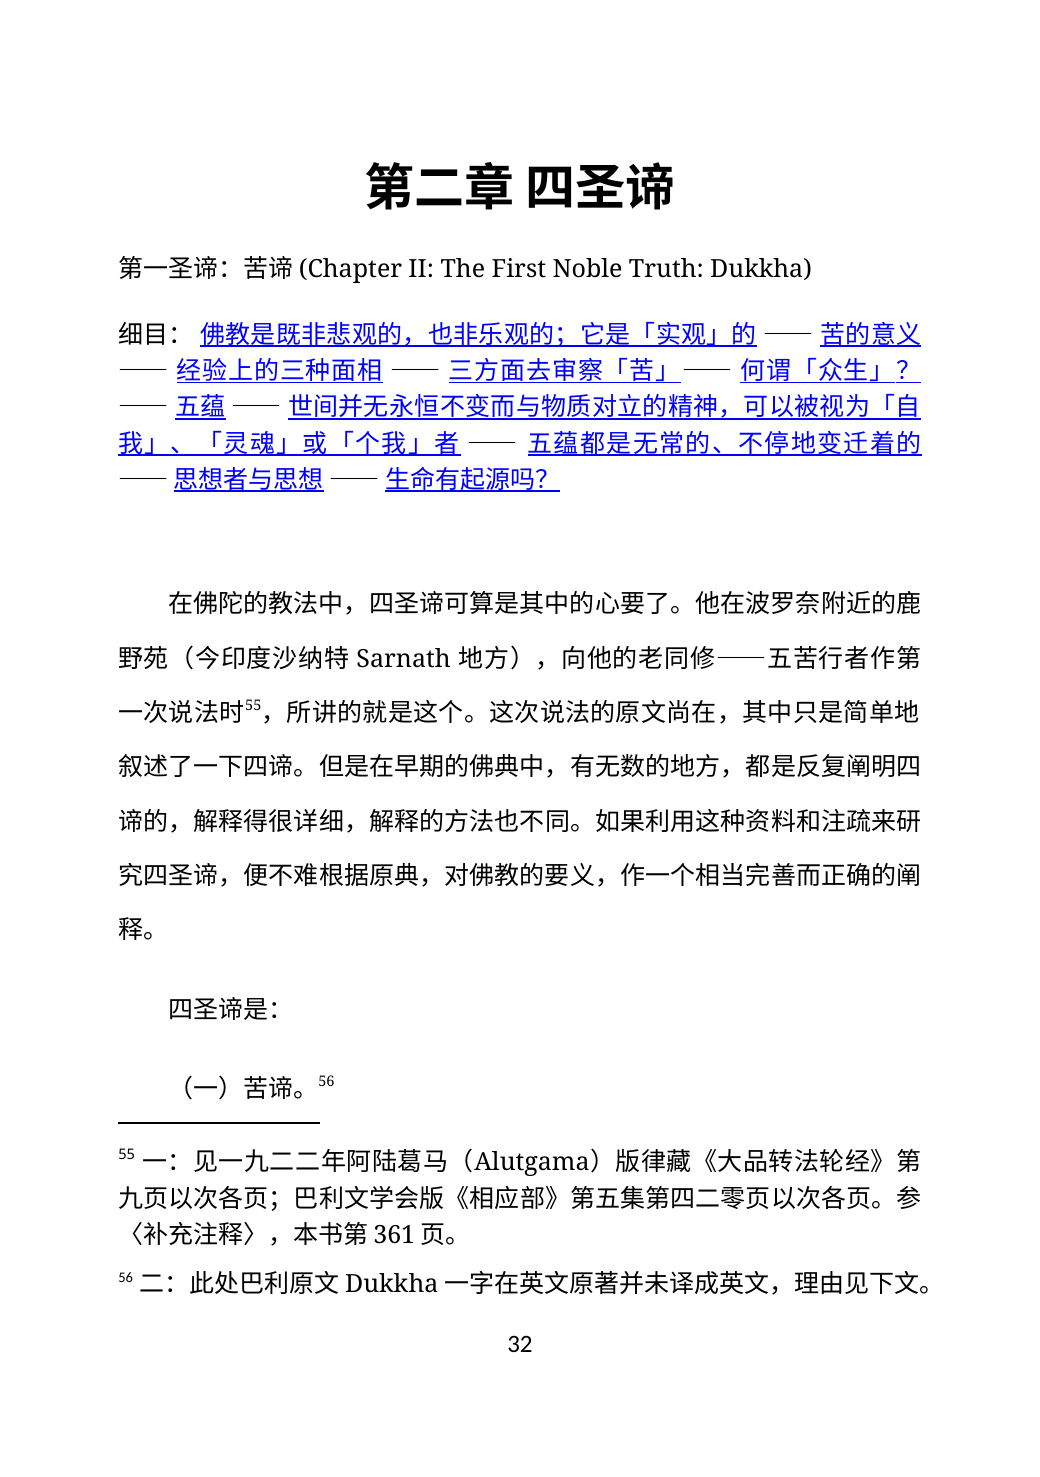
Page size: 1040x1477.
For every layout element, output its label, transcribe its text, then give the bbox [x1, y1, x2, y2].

text 在佛陀的教法中，四圣谛可算是其中的心要了。他在波罗奈附近的鹿野苑（今印度沙纳特 Sarnath 地方），向他的老同修——五苦行者作第一次说法时，所讲的就是这个。这次说法的原文尚在，其中只是简单地叙述了一下四谛。但是在早期的佛典中，有无数的地方，都是反复阐明四谛的，解释得很详细，解释的方法也不同。如果利用这种资料和注疏来研究四圣谛，便不难根据原典，对佛教的要义，作一个相当完善而正确的阐释。 [118, 584, 921, 946]
text 二：此处巴利原文 Dukkha 一字在英文原著并未译成英文，理由见下文。 [118, 1263, 921, 1299]
text 第一圣谛：苦谛 (Chapter II: The First Noble Truth: Dukkha) [118, 249, 921, 285]
text （一）苦谛。 [118, 1069, 921, 1105]
subtitle 第二章 四圣谛 [118, 147, 921, 220]
text 一：见一九二二年阿陆葛马（Alutgama）版律藏《大品转法轮经》第九页以次各页；巴利文学会版《相应部》第五集第四二零页以次各页。参〈补充注释〉，本书第361页。 [118, 1142, 921, 1251]
text 四圣谛是： [118, 989, 921, 1026]
text 细目： 佛教是既非悲观的，也非乐观的；它是「实观」的 —— 苦的意义 —— 经验上的三种面相 —— 三方面去审察「苦」—— 何谓「众生」？ —— 五蕴 —— 世间并无永恒不变而与物质对立的精神，可以被视为「自我」、「灵魂」或「个我」者 —— 五蕴都是无常的、不停地变迁着的 —— 思想者与思想 —— 生命有起源吗？ [118, 314, 921, 496]
